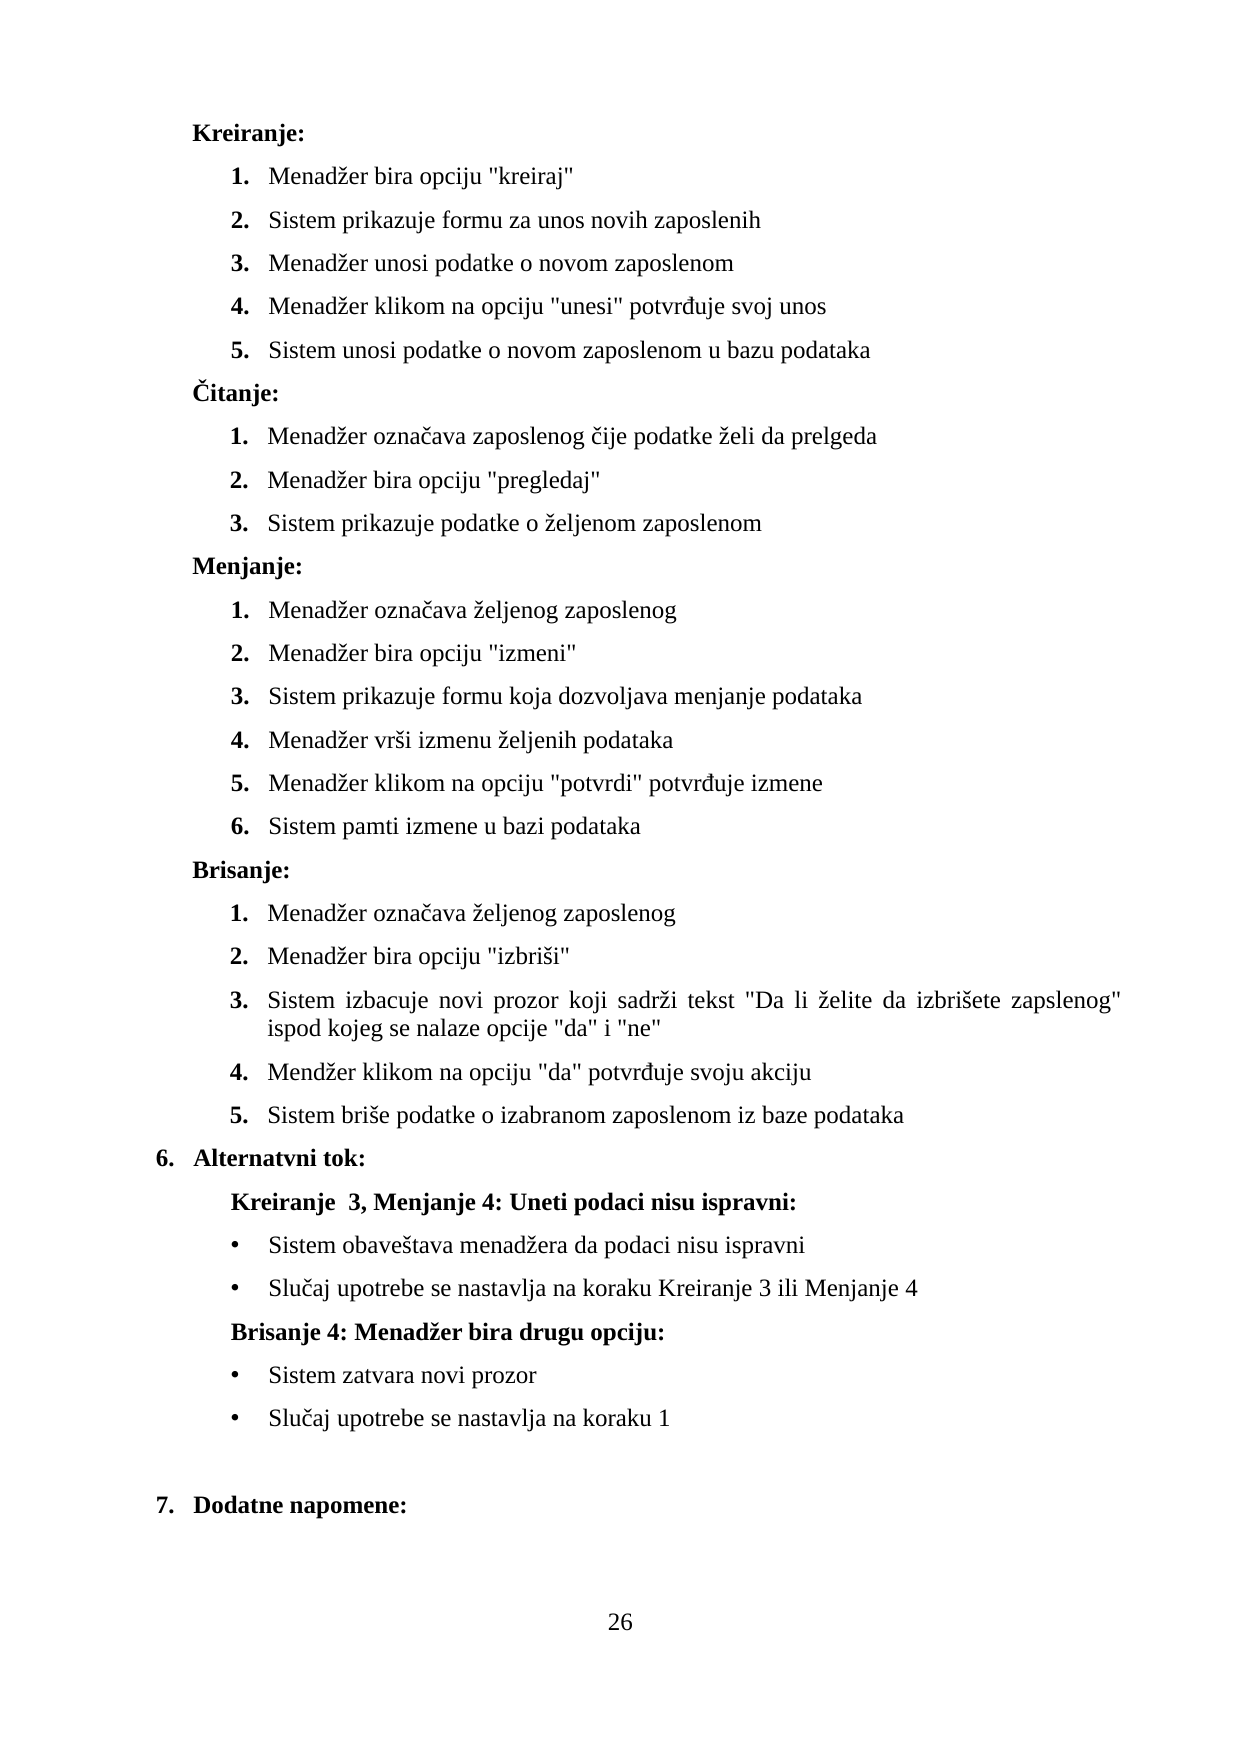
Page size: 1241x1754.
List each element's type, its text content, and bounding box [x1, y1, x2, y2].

list Slučaj upotrebe se nastavlja na koraku 1 [231, 1403, 1122, 1432]
list Menadžer označava željenog zaposlenog [229, 898, 1122, 927]
list Menadžer bira opciju "kreiraj" [231, 161, 1122, 190]
list Menadžer označava željenog zaposlenog [231, 595, 1122, 623]
list Dodatne napomene: [156, 1490, 1122, 1519]
text Kreiranje: [118, 118, 1122, 147]
list Sistem pamti izmene u bazi podataka [231, 811, 1122, 840]
list Menadžer označava zaposlenog čije podatke želi da prelgeda [229, 421, 1122, 450]
list Sistem prikazuje formu koja dozvoljava menjanje podataka [231, 681, 1122, 710]
list Sistem prikazuje formu za unos novih zaposlenih [231, 205, 1122, 233]
list Sistem briše podatke o izabranom zaposlenom iz baze podataka [229, 1100, 1122, 1129]
list Sistem obaveštava menadžera da podaci nisu ispravni [231, 1230, 1122, 1259]
list Alternatvni tok: [156, 1143, 1122, 1172]
list Sistem izbacuje novi prozor koji sadrži tekst "Da li želite da izbrišete zapslenog" ispod kojeg se nalaze opcije "da" i "ne" [229, 985, 1122, 1042]
list Sistem unosi podatke o novom zaposlenom u bazu podataka [231, 335, 1122, 363]
list Sistem prikazuje podatke o željenom zaposlenom [229, 508, 1122, 537]
list Menadžer vrši izmenu željenih podataka [231, 725, 1122, 753]
list Menadžer unosi podatke o novom zaposlenom [231, 248, 1122, 277]
list Menadžer klikom na opciju "unesi" potvrđuje svoj unos [231, 291, 1122, 320]
text Brisanje 4: Menadžer bira drugu opciju: [231, 1317, 1122, 1346]
list Sistem zatvara novi prozor [231, 1360, 1122, 1389]
list Menadžer klikom na opciju "potvrdi" potvrđuje izmene [231, 768, 1122, 797]
list Menadžer bira opciju "izbriši" [229, 941, 1122, 970]
text Čitanje: [118, 378, 1122, 407]
list Mendžer klikom na opciju "da" potvrđuje svoju akciju [229, 1057, 1122, 1086]
text Menjanje: [118, 551, 1122, 580]
list Menadžer bira opciju "izmeni" [231, 638, 1122, 667]
list Kreiranje 3, Menjanje 4: Uneti podaci nisu ispravni: [193, 1187, 1122, 1216]
list Slučaj upotrebe se nastavlja na koraku Kreiranje 3 ili Menjanje 4 [231, 1273, 1122, 1302]
text Brisanje: [118, 855, 1122, 883]
list Menadžer bira opciju "pregledaj" [229, 465, 1122, 493]
